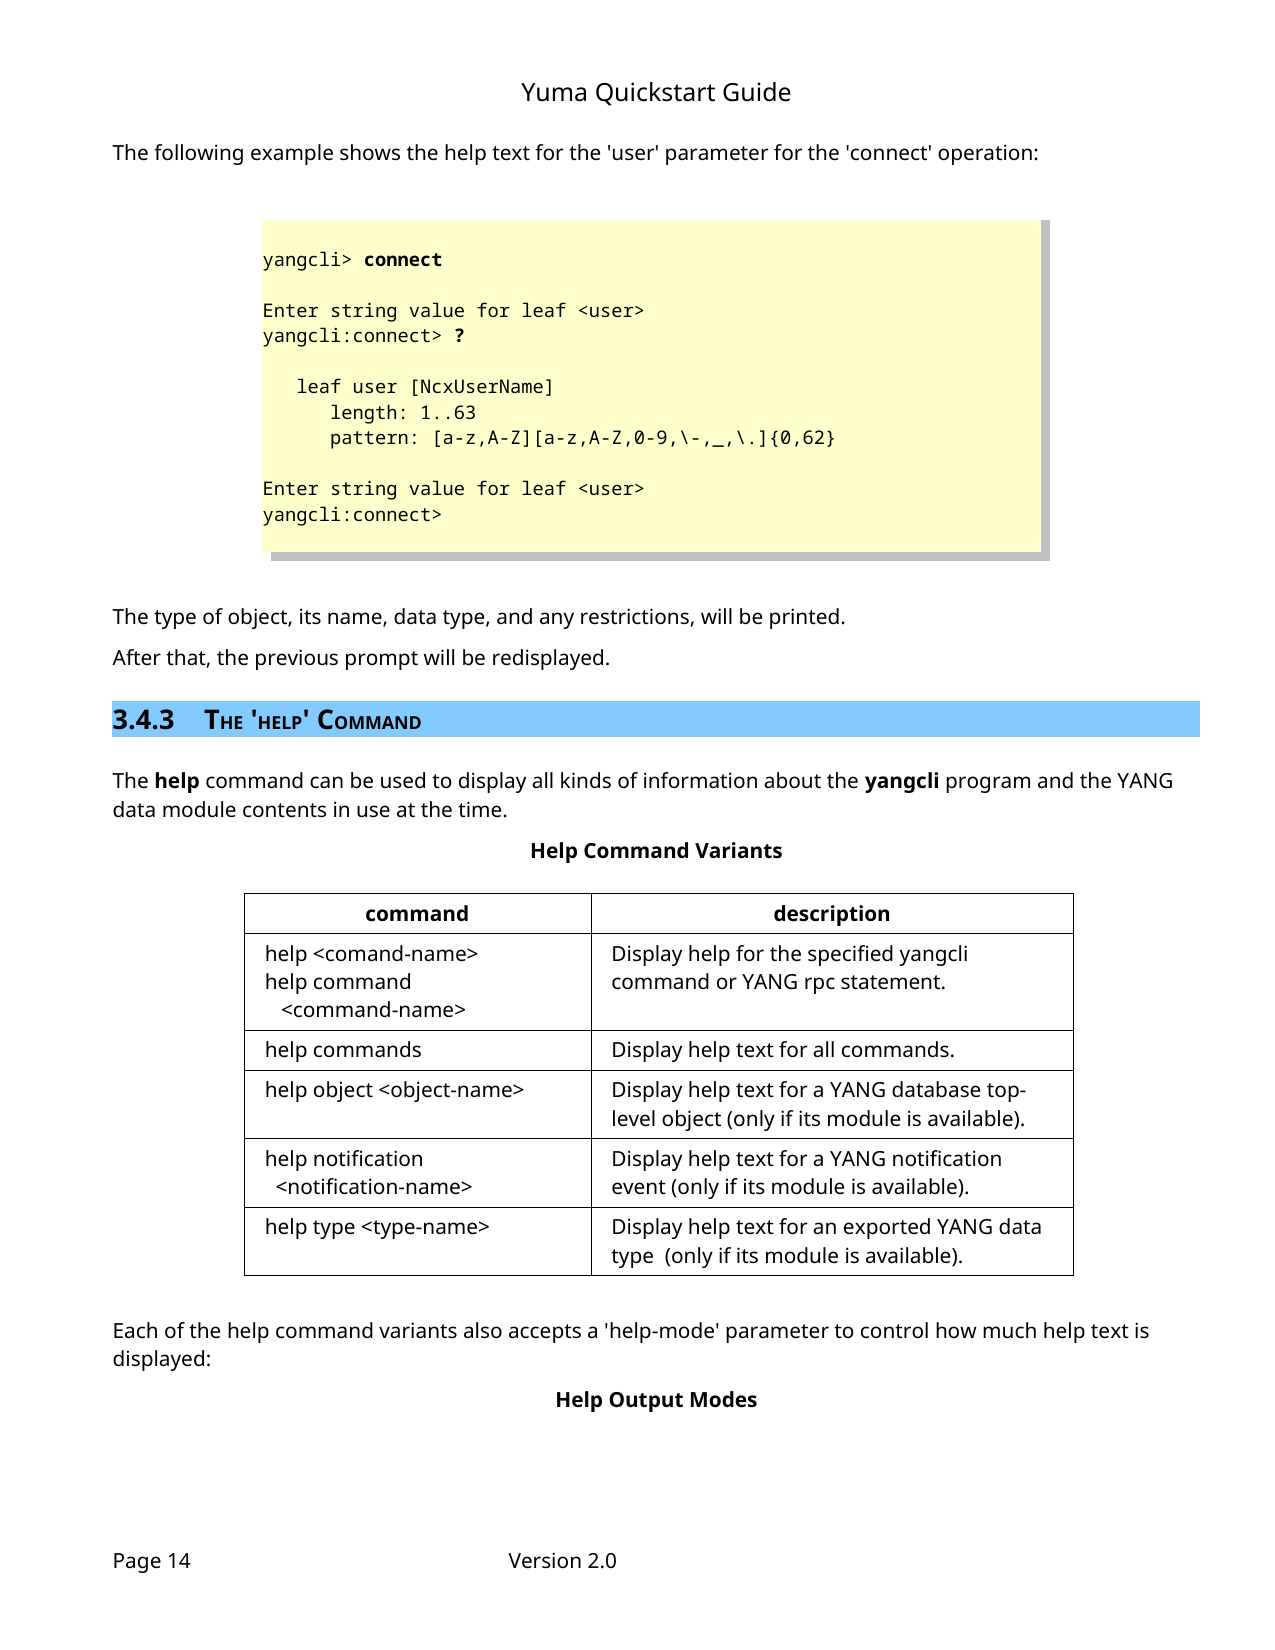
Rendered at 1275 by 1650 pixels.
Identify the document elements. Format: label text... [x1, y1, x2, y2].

text leaf user [NcxUserName] [262, 373, 1041, 399]
table_cell Display help for the specified yangcli command or YANG rpc statement. [592, 934, 1073, 1030]
text The following example shows the help text for the 'user' parameter for the 'connect' operation: [112, 138, 1200, 167]
table_header command [245, 894, 591, 933]
table_cell help notification <notification-name> [245, 1139, 591, 1207]
subtitle Help Command Variants [127, 836, 1185, 864]
text pattern: [a-z,A-Z][a-z,A-Z,0-9,\-,_,\.]{0,62} [262, 424, 1041, 450]
text yangcli> connect [262, 246, 1041, 271]
text yangcli:connect> [262, 501, 1041, 527]
table_cell help commands [245, 1031, 591, 1070]
text The help command can be used to display all kinds of information about the yangcli program and the YANG data module contents in use at the time. [112, 767, 1200, 823]
text After that, the previous prompt will be redisplayed. [112, 643, 1200, 671]
table_cell Display help text for an exported YANG data type (only if its module is available). [592, 1208, 1073, 1275]
table_cell help <comand-name> help command <command-name> [245, 934, 591, 1030]
subtitle The 'help' Command [112, 701, 1200, 737]
text Each of the help command variants also accepts a 'help-mode' parameter to control how much help text is displayed: [112, 1316, 1200, 1373]
text yangcli:connect> ? [262, 322, 1041, 348]
text Enter string value for leaf <user> [262, 476, 1041, 501]
table_cell Display help text for a YANG database top-level object (only if its module is available). [592, 1071, 1073, 1138]
text Enter string value for leaf <user> [262, 297, 1041, 322]
table_header description [592, 894, 1073, 933]
text The type of object, its name, data type, and any restrictions, will be printed. [112, 602, 1200, 631]
table_cell help object <object-name> [245, 1071, 591, 1138]
table_cell Display help text for all commands. [592, 1031, 1073, 1070]
subtitle Help Output Modes [127, 1386, 1185, 1414]
table_cell help type <type-name> [245, 1208, 591, 1275]
text length: 1..63 [262, 399, 1041, 424]
table_cell Display help text for a YANG notification event (only if its module is available). [592, 1139, 1073, 1207]
